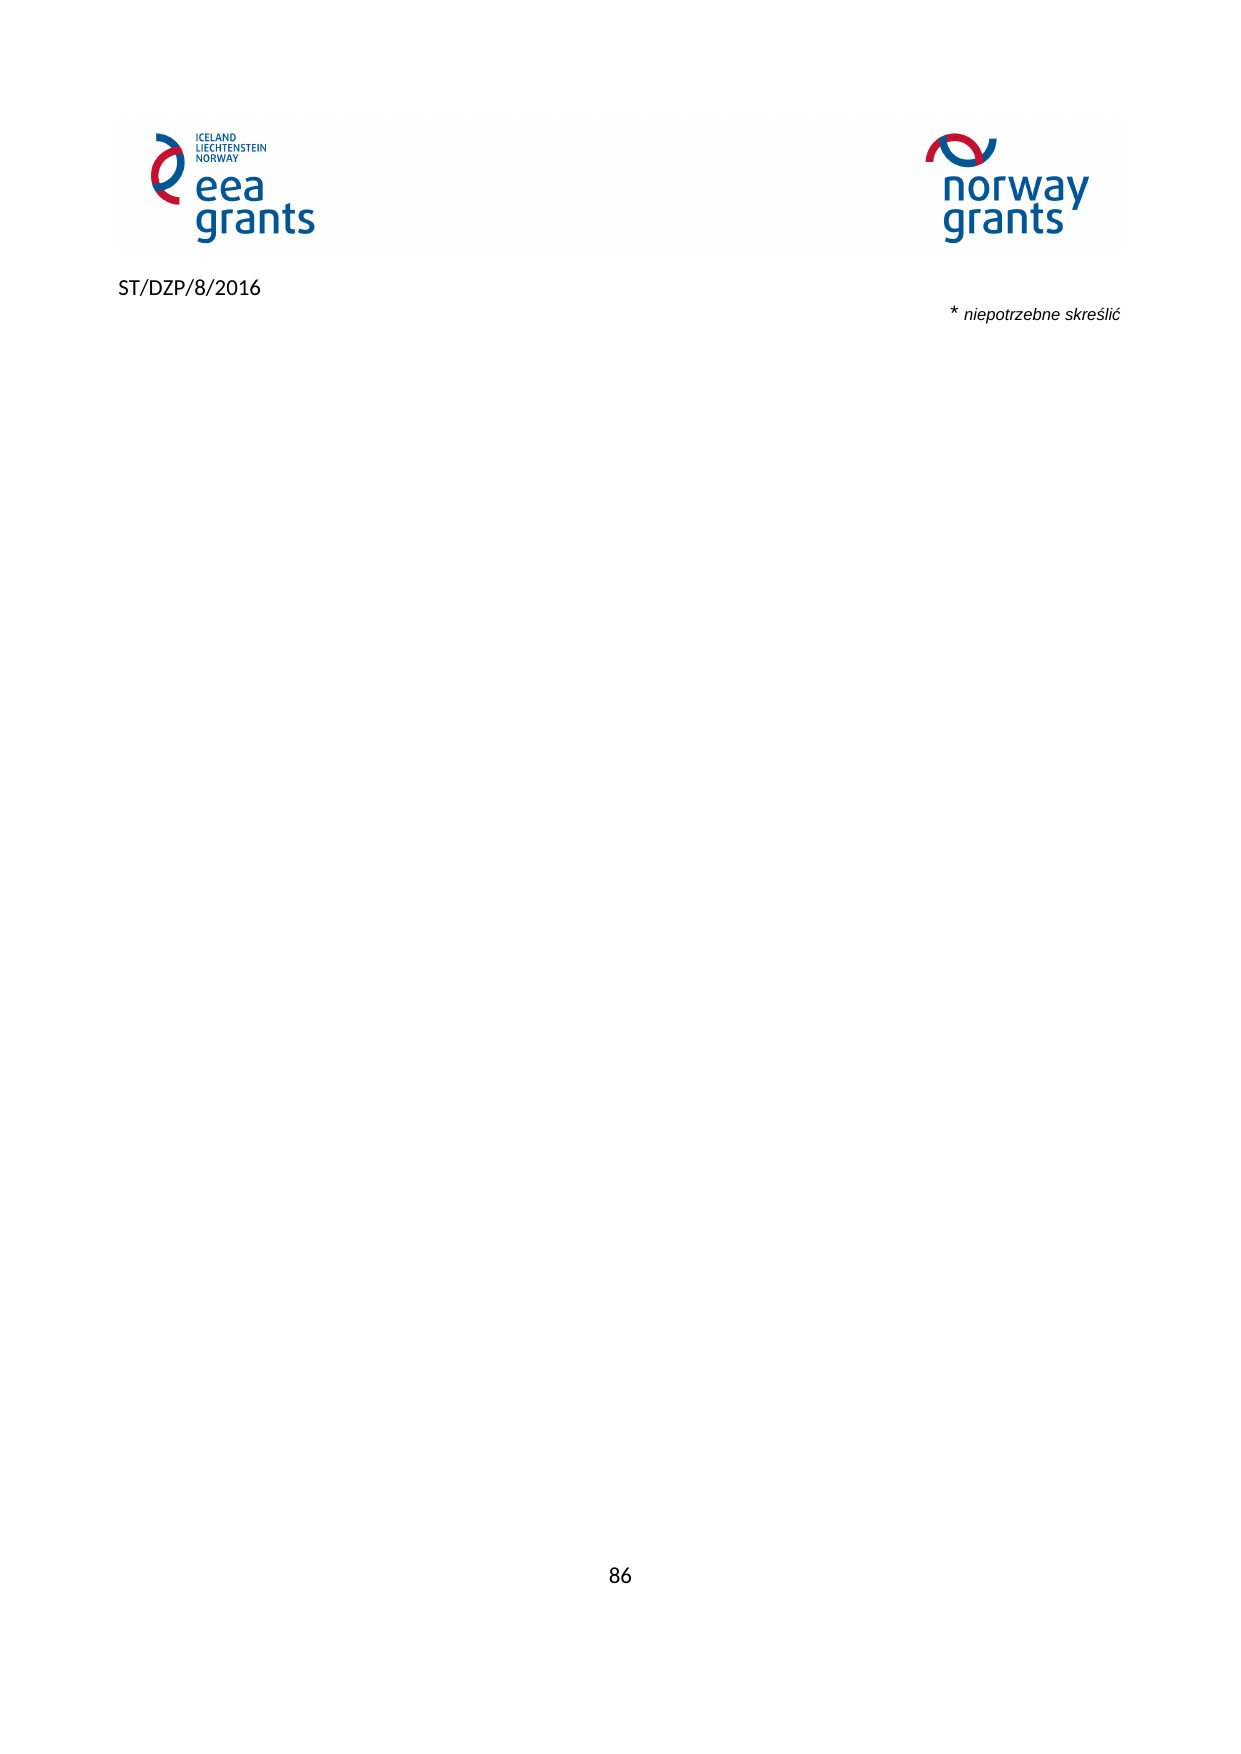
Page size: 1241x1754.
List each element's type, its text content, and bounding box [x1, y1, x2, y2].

text * niepotrzebne skreślić [118, 301, 1122, 324]
